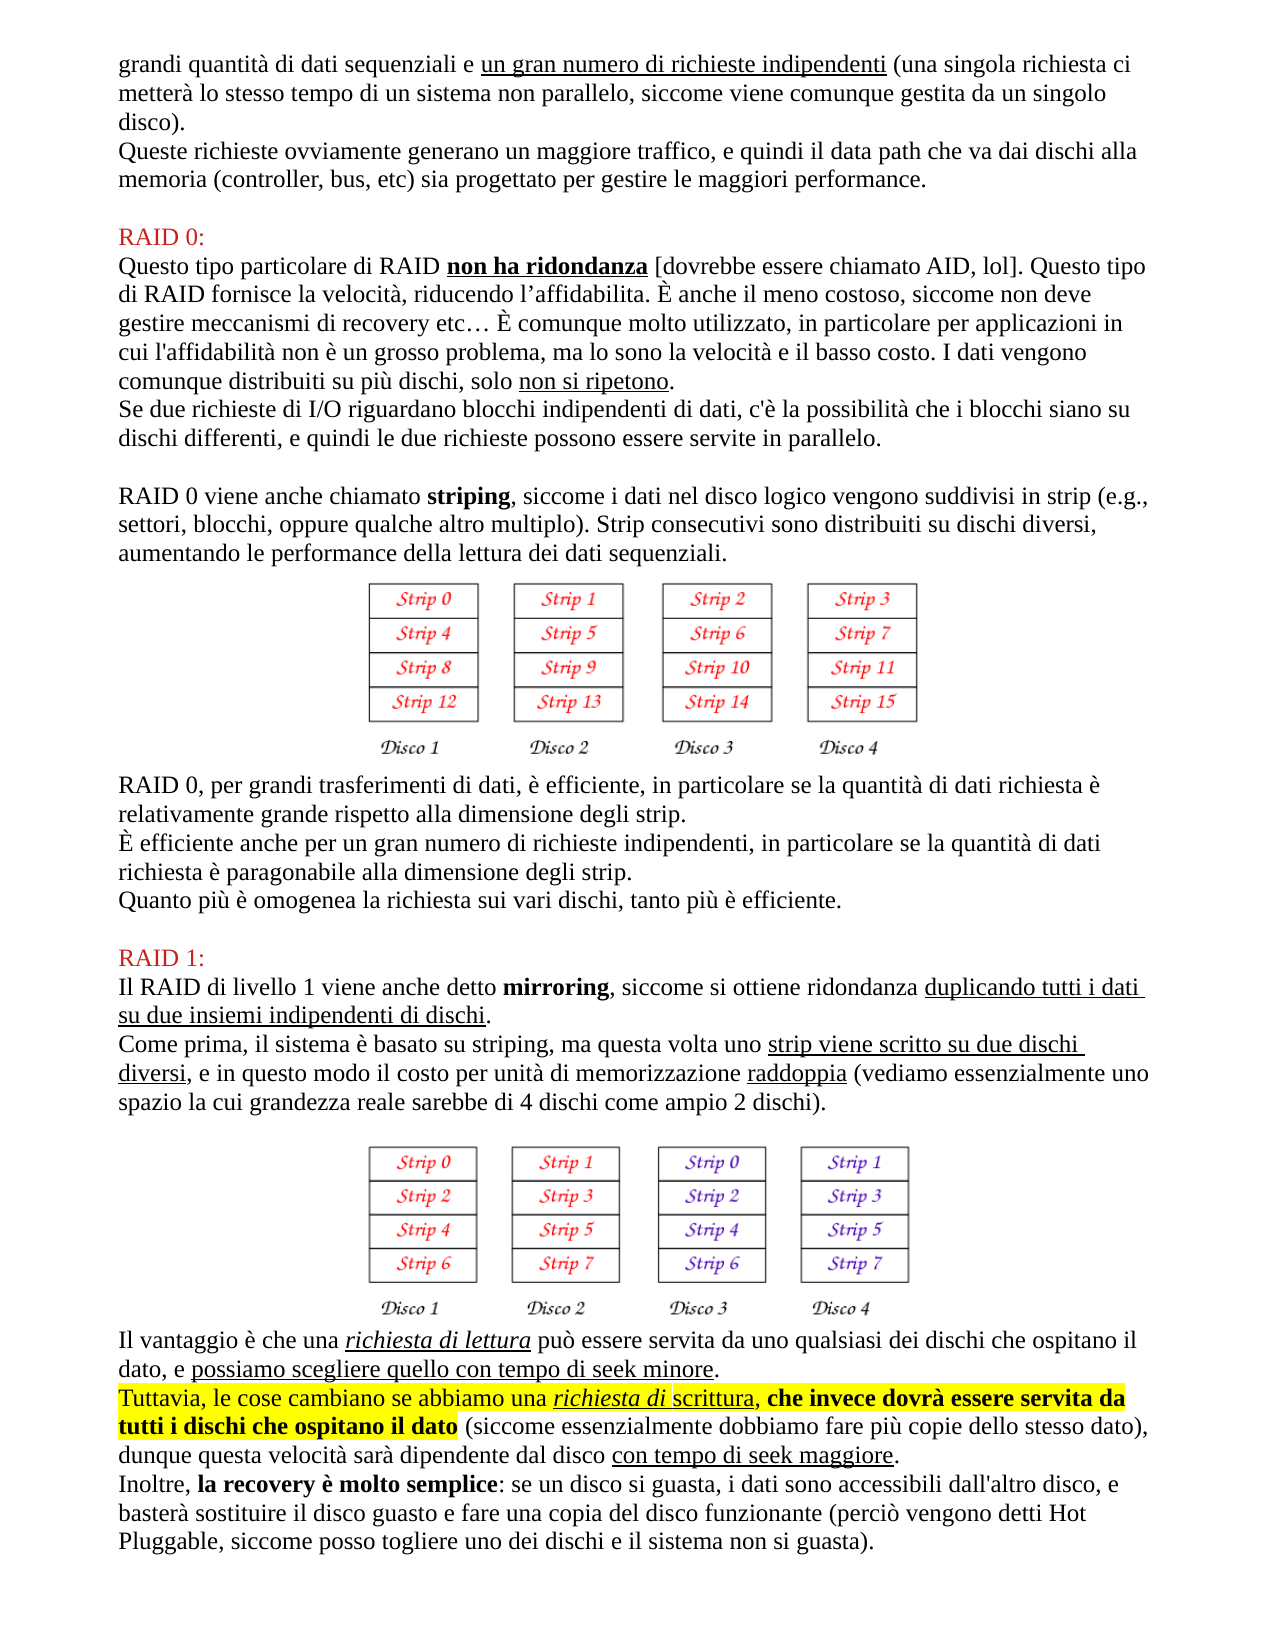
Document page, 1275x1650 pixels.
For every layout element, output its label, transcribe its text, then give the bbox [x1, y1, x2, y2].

text grandi quantità di dati sequenziali e un gran numero di richieste indipendenti (una singola richiesta ci metterà lo stesso tempo di un sistema non parallelo, siccome viene comunque gestita da un singolo disco). [118, 49, 1157, 136]
text Questo tipo particolare di RAID non ha ridondanza [dovrebbe essere chiamato AID, lol]. Questo tipo di RAID fornisce la velocità, riducendo l’affidabilita. È anche il meno costoso, siccome non deve gestire meccanismi di recovery etc… È comunque molto utilizzato, in particolare per applicazioni in cui l'affidabilità non è un grosso problema, ma lo sono la velocità e il basso costo. I dati vengono comunque distribuiti su più dischi, solo non si ripetono. [118, 251, 1157, 394]
text È efficiente anche per un gran numero di richieste indipendenti, in particolare se la quantità di dati richiesta è paragonabile alla dimensione degli strip. [118, 828, 1157, 885]
text Queste richieste ovviamente generano un maggiore traffico, e quindi il data path che va dai dischi alla memoria (controller, bus, etc) sia progettato per gestire le maggiori performance. [118, 136, 1157, 193]
text Il RAID di livello 1 viene anche detto mirroring, siccome si ottiene ridondanza duplicando tutti i dati su due insiemi indipendenti di dischi. [118, 972, 1157, 1029]
text Quanto più è omogenea la richiesta sui vari dischi, tanto più è efficiente. [118, 885, 1157, 914]
text Se due richieste di I/O riguardano blocchi indipendenti di dati, c'è la possibilità che i blocchi siano su dischi differenti, e quindi le due richieste possono essere servite in parallelo. [118, 394, 1157, 452]
text Il vantaggio è che una richiesta di lettura può essere servita da uno qualsiasi dei dischi che ospitano il dato, e possiamo scegliere quello con tempo di seek minore. [118, 1322, 1157, 1383]
text RAID 0: [118, 222, 1157, 251]
text RAID 1: [118, 943, 1157, 972]
text RAID 0, per grandi trasferimenti di dati, è efficiente, in particolare se la quantità di dati richiesta è relativamente grande rispetto alla dimensione degli strip. [118, 768, 1157, 828]
picture [358, 1144, 917, 1326]
text Come prima, il sistema è basato su striping, ma questa volta uno strip viene scritto su due dischi diversi, e in questo modo il costo per unità di memorizzazione raddoppia (vediamo essenzialmente uno spazio la cui grandezza reale sarebbe di 4 dischi come ampio 2 dischi). [118, 1029, 1157, 1115]
text RAID 0 viene anche chiamato striping, siccome i dati nel disco logico vengono suddivisi in strip (e.g., settori, blocchi, oppure qualche altro multiplo). Strip consecutivi sono distribuiti su dischi diversi, aumentando le performance della lettura dei dati sequenziali. [118, 481, 1157, 567]
text Inoltre, la recovery è molto semplice: se un disco si guasta, i dati sono accessibili dall'altro disco, e basterà sostituire il disco guasto e fare una copia del disco funzionante (perciò vengono detti Hot Pluggable, siccome posso togliere uno dei dischi e il sistema non si guasta). [118, 1469, 1157, 1555]
text Tuttavia, le cose cambiano se abbiamo una richiesta di scrittura, che invece dovrà essere servita da tutti i dischi che ospitano il dato (siccome essenzialmente dobbiamo fare più copie dello stesso dato), dunque questa velocità sarà dipendente dal disco con tempo di seek maggiore. [118, 1383, 1157, 1469]
picture [355, 576, 928, 771]
